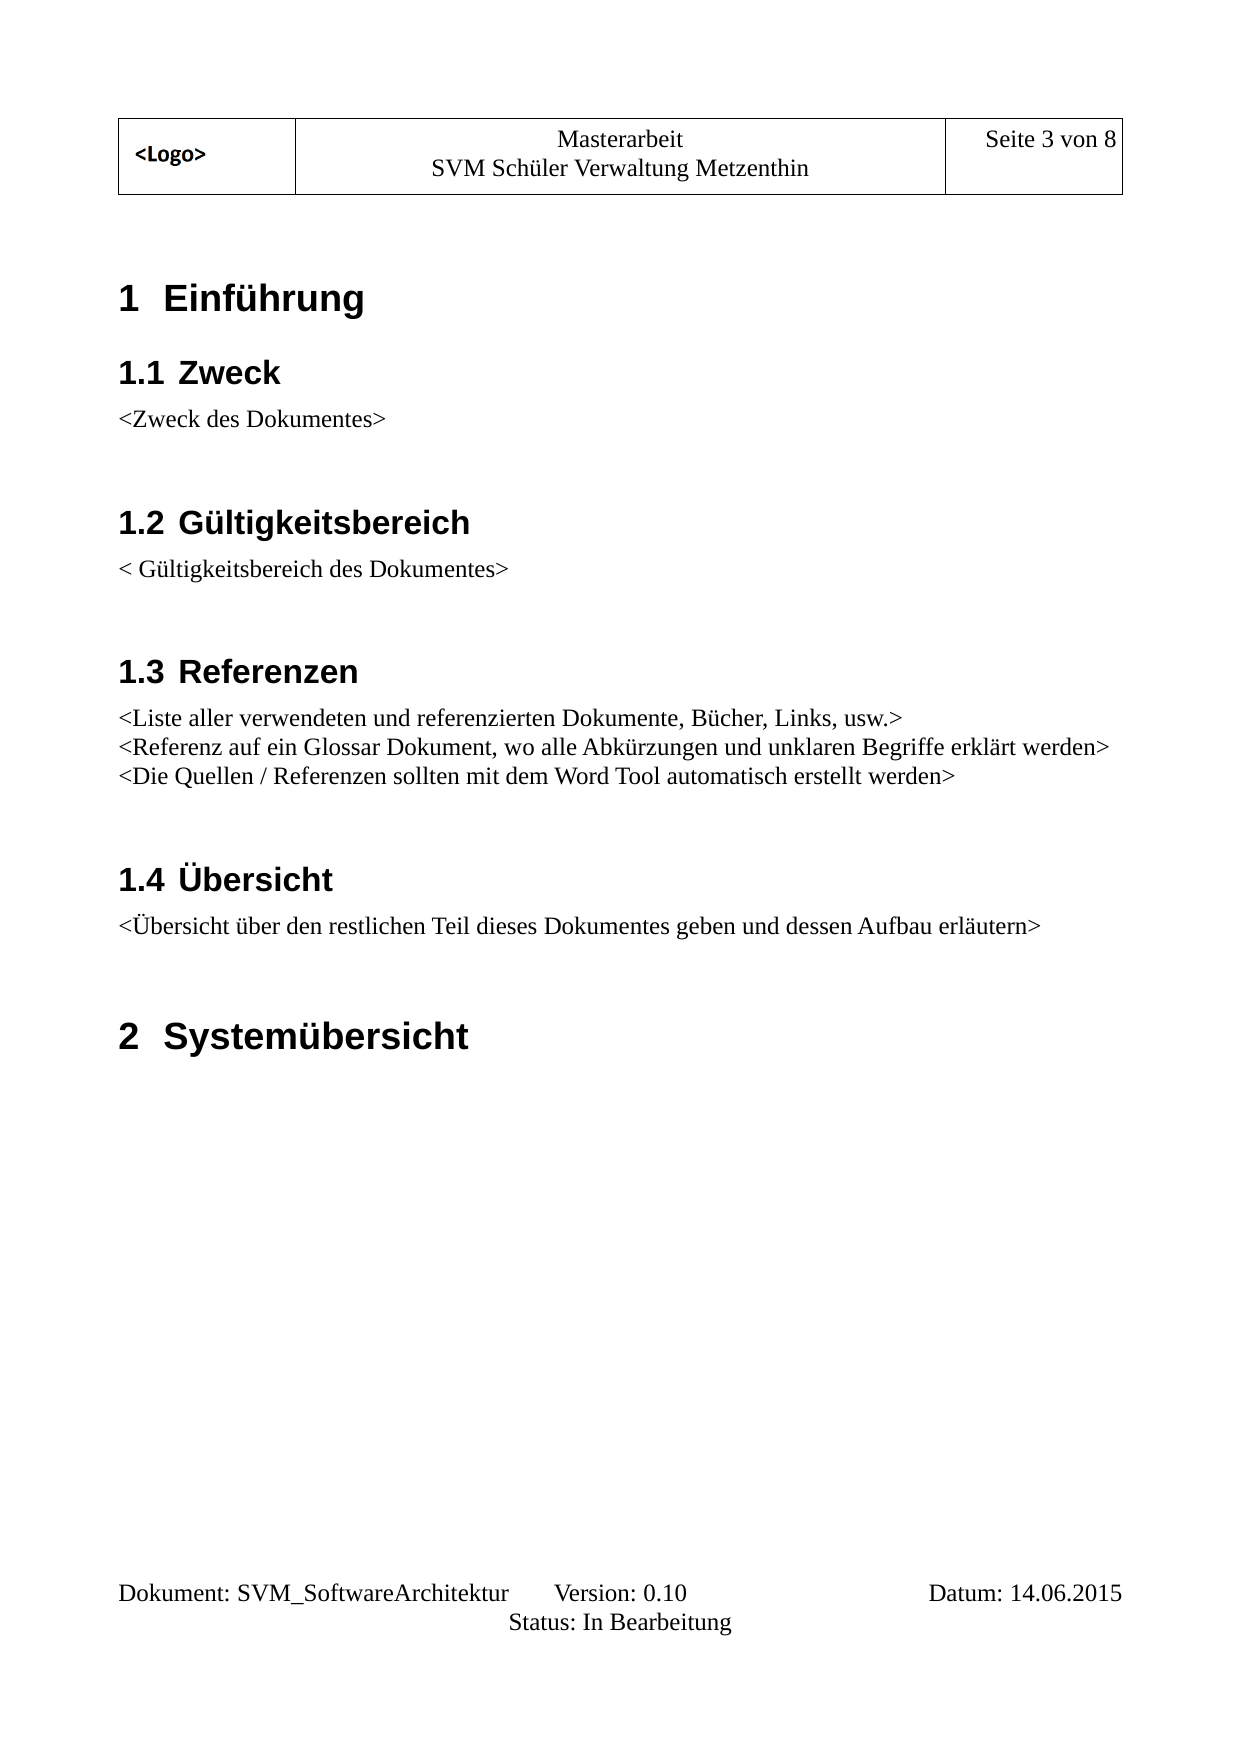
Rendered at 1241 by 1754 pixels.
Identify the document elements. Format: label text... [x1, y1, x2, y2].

subtitle Übersicht [118, 859, 1122, 898]
subtitle Gültigkeitsbereich [118, 502, 1122, 541]
picture [123, 123, 230, 189]
subtitle Einführung [118, 276, 1122, 319]
subtitle Zweck [118, 353, 1122, 391]
text <Liste aller verwendeten und referenzierten Dokumente, Bücher, Links, usw.> [118, 703, 1122, 732]
text <Referenz auf ein Glossar Dokument, wo alle Abkürzungen und unklaren Begriffe erklärt werden> [118, 732, 1122, 761]
subtitle Systemübersicht [118, 1013, 1122, 1057]
text <Zweck des Dokumentes> [118, 404, 1122, 433]
subtitle Referenzen [118, 652, 1122, 691]
text <Die Quellen / Referenzen sollten mit dem Word Tool automatisch erstellt werden> [118, 761, 1122, 790]
text < Gültigkeitsbereich des Dokumentes> [118, 554, 1122, 582]
text <Übersicht über den restlichen Teil dieses Dokumentes geben und dessen Aufbau erläutern> [118, 911, 1122, 939]
